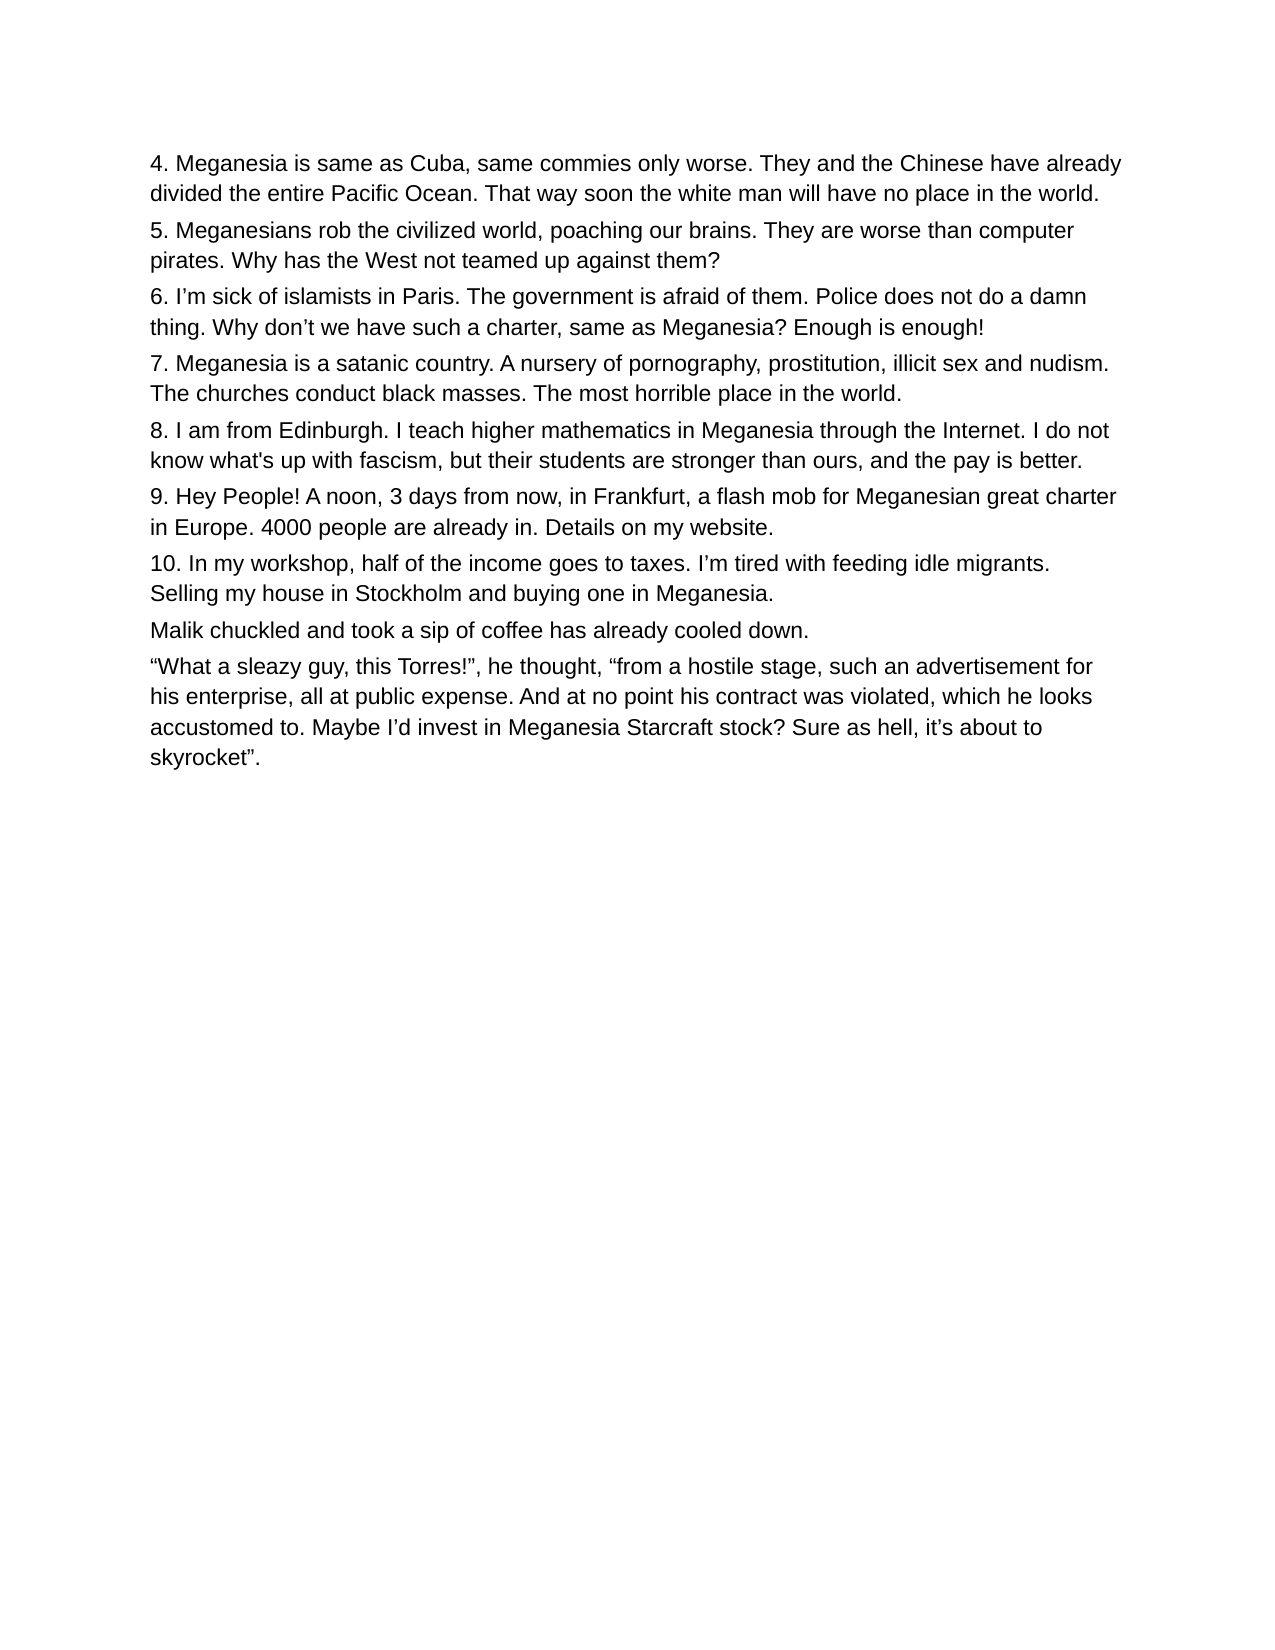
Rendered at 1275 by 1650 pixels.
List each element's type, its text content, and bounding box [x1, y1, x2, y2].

text 8. I am from Edinburgh. I teach higher mathematics in Meganesia through the Internet. I do not know what's up with fascism, but their students are stronger than ours, and the pay is better. [150, 417, 1125, 473]
text “What a sleazy guy, this Torres!”, he thought, “from a hostile stage, such an advertisement for his enterprise, all at public expense. And at no point his contract was violated, which he looks accustomed to. Maybe I’d invest in Meganesia Starcraft stock? Sure as hell, it’s about to skyrocket”. [150, 653, 1125, 770]
text 6. I’m sick of islamists in Paris. The government is afraid of them. Police does not do a damn thing. Why don’t we have such a charter, same as Meganesia? Enough is enough! [150, 283, 1125, 340]
text 4. Meganesia is same as Cuba, same commies only worse. They and the Chinese have already divided the entire Pacific Ocean. That way soon the white man will have no place in the world. [150, 150, 1125, 207]
text 9. Hey People! A noon, 3 days from now, in Frankfurt, a flash mob for Meganesian great charter in Europe. 4000 people are already in. Details on my website. [150, 483, 1125, 540]
text 5. Meganesians rob the civilized world, poaching our brains. They are worse than computer pirates. Why has the West not teamed up against them? [150, 217, 1125, 273]
text 7. Meganesia is a satanic country. A nursery of pornography, prostitution, illicit sex and nudism. The churches conduct black masses. The most horrible place in the world. [150, 350, 1125, 407]
text Malik chuckled and took a sip of coffee has already cooled down. [150, 617, 1125, 643]
text 10. In my workshop, half of the income goes to taxes. I’m tired with feeding idle migrants. Selling my house in Stockholm and buying one in Meganesia. [150, 550, 1125, 607]
